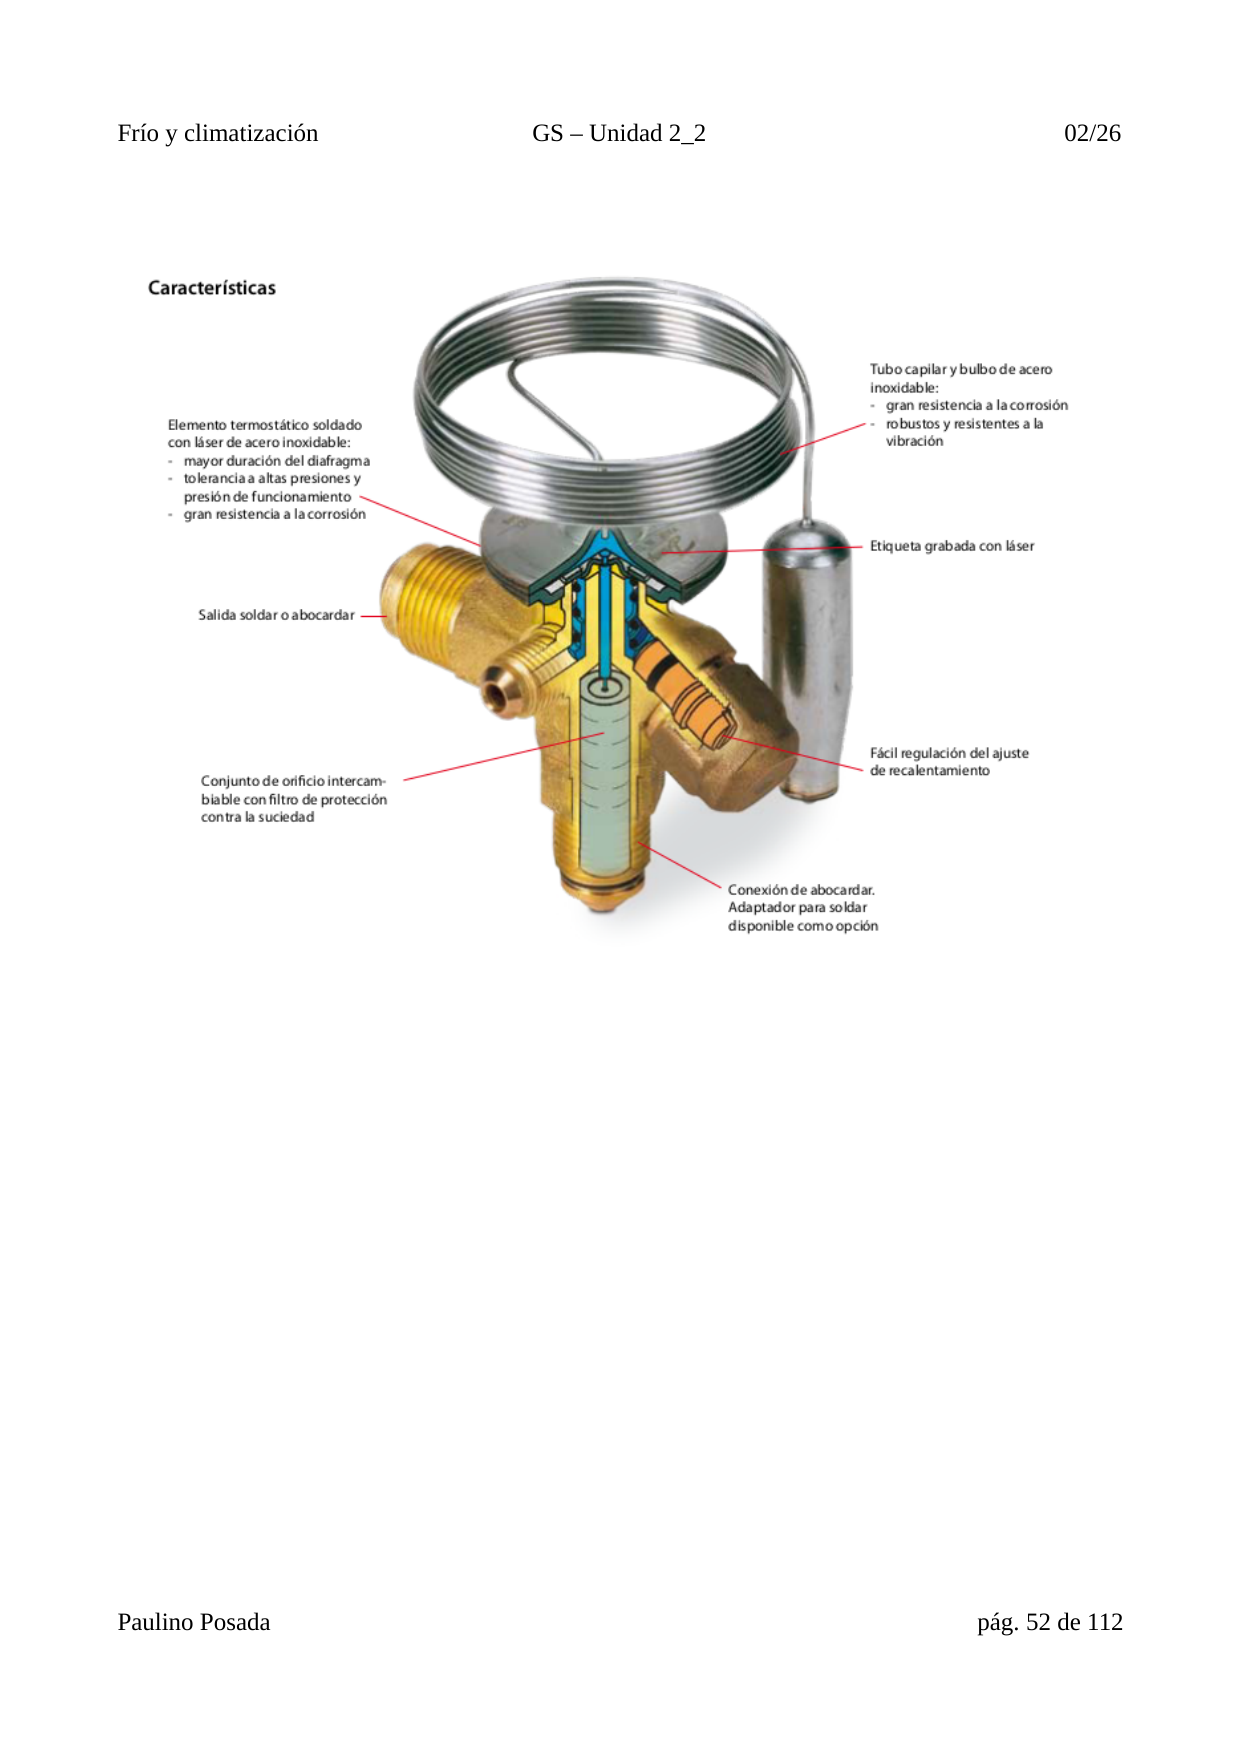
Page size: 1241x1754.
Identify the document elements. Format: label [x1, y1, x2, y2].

picture [131, 252, 1136, 964]
